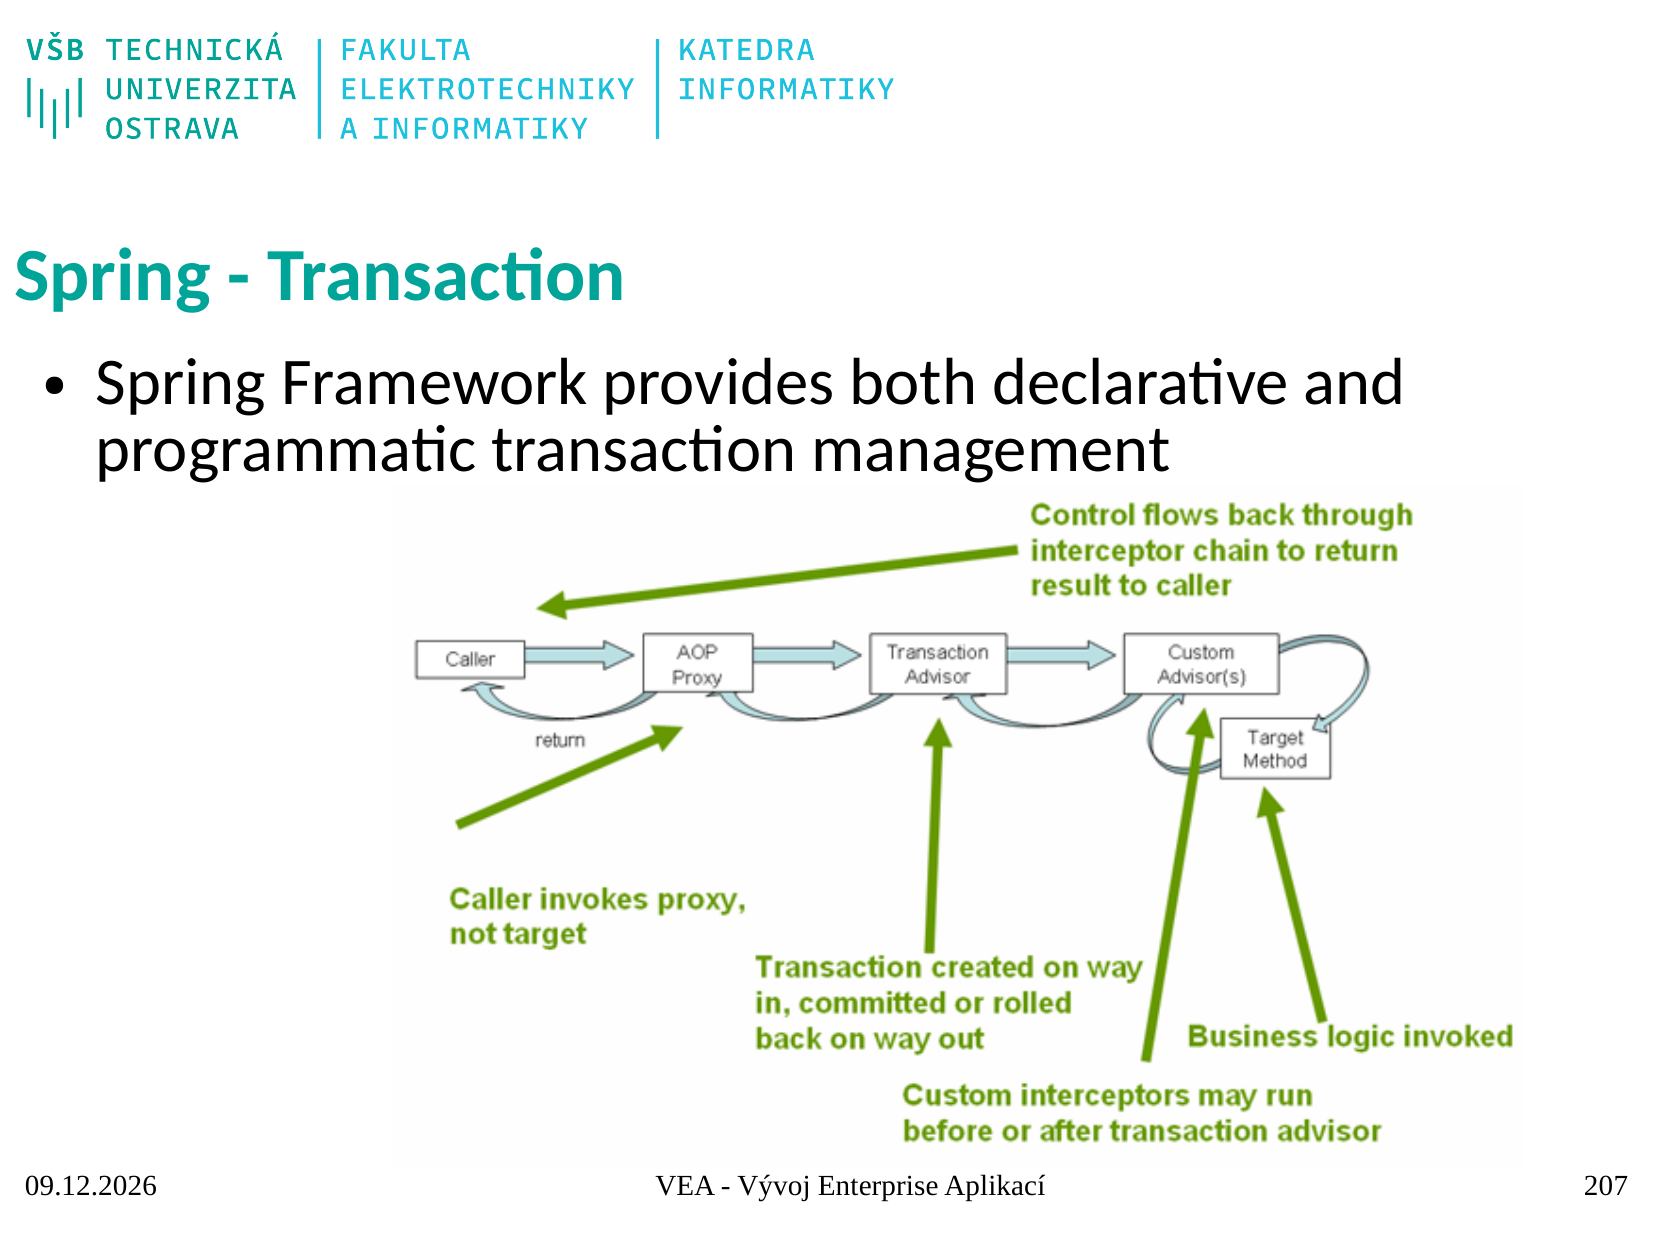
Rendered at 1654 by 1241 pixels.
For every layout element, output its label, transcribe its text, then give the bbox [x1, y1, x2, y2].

picture [392, 484, 1524, 1167]
title Spring - Transaction [14, 165, 1619, 319]
list Spring Framework provides both declarative and programmatic transaction management [24, 354, 1629, 1146]
picture [26, 31, 894, 139]
